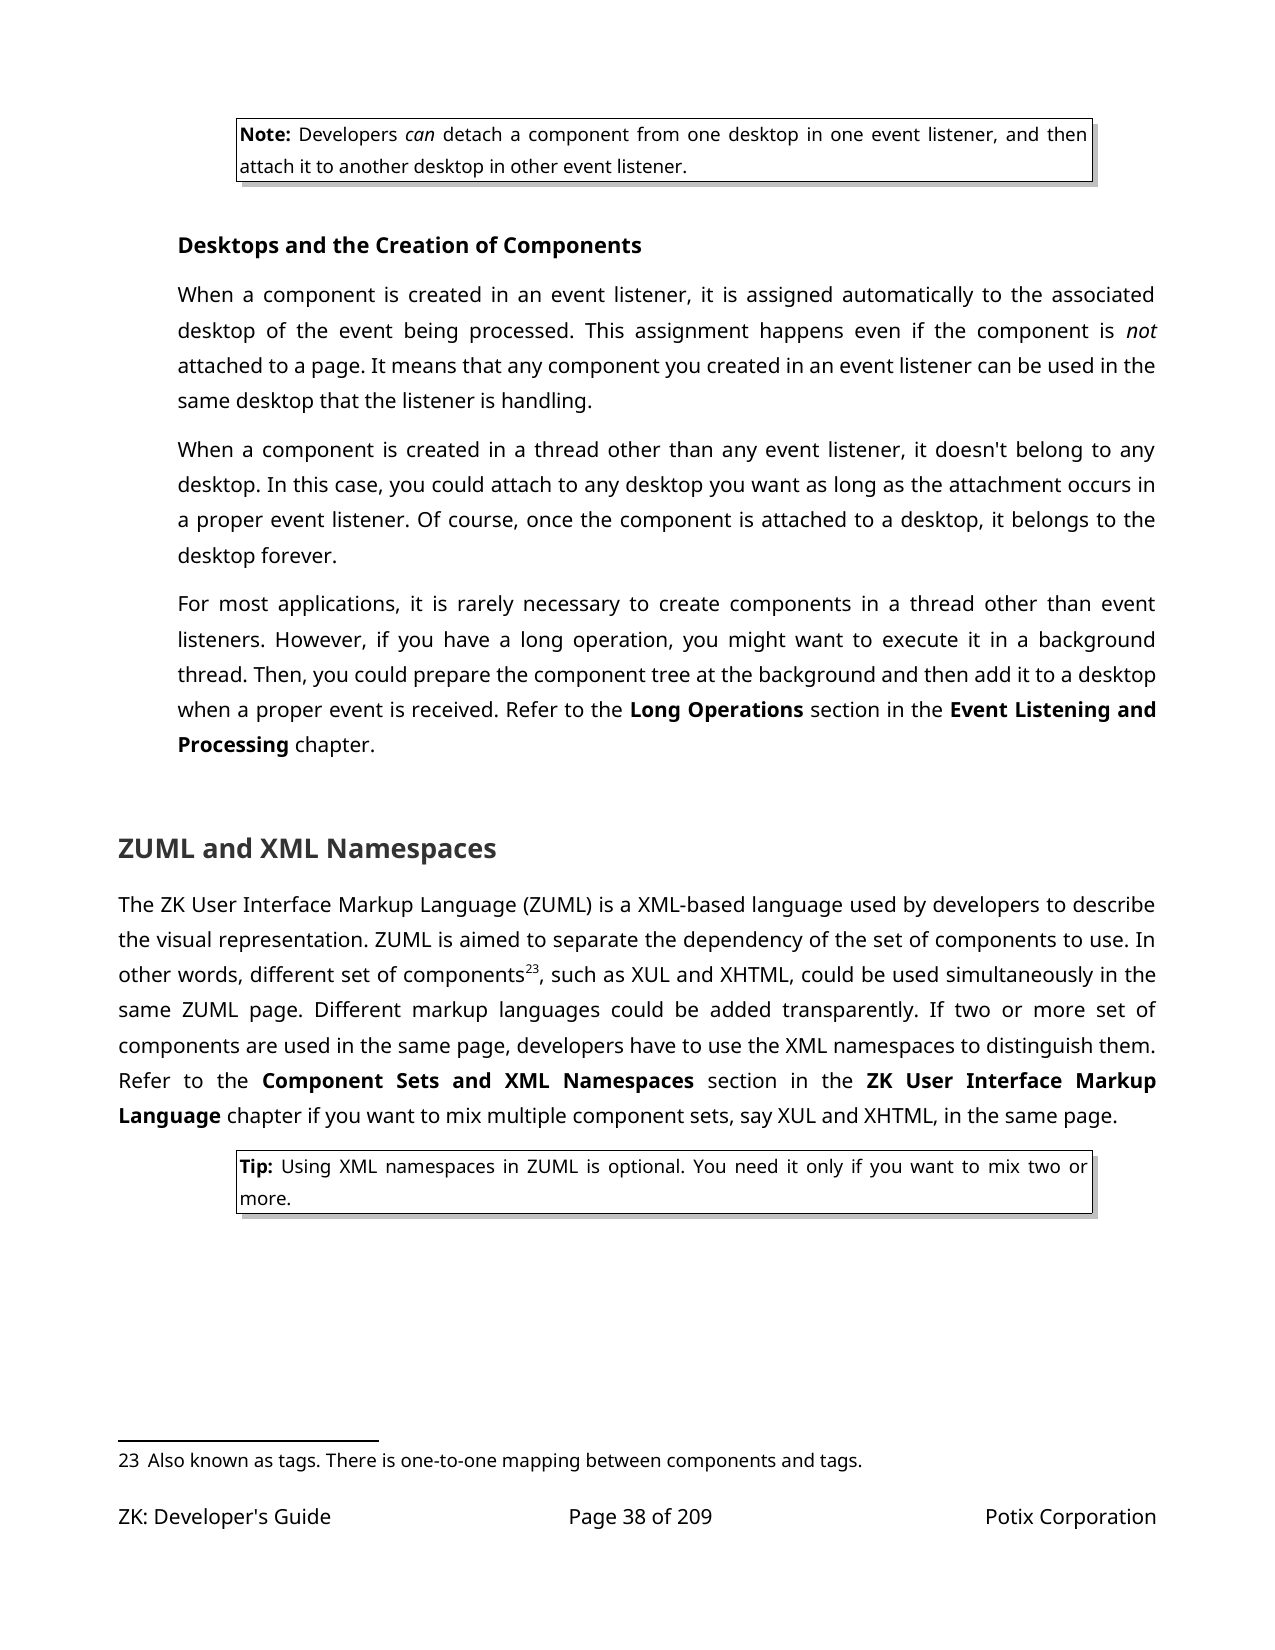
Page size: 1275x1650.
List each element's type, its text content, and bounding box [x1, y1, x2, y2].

text When a component is created in an event listener, it is assigned automatically to the associated desktop of the event being processed. This assignment happens even if the component is not attached to a page. It means that any component you created in an event listener can be used in the same desktop that the listener is handling. [177, 281, 1157, 414]
text The ZK User Interface Markup Language (ZUML) is a XML-based language used by developers to describe the visual representation. ZUML is aimed to separate the dependency of the set of components to use. In other words, different set of components, such as XUL and XHTML, could be used simultaneously in the same ZUML page. Different markup languages could be added transparently. If two or more set of components are used in the same page, developers have to use the XML namespaces to distinguish them. Refer to the Component Sets and XML Namespaces section in the ZK User Interface Markup Language chapter if you want to mix multiple component sets, say XUL and XHTML, in the same page. [118, 890, 1157, 1129]
text Also known as tags. There is one-to-one mapping between components and tags. [118, 1447, 1157, 1473]
text Note: Developers can detach a component from one desktop in one event listener, and then attach it to another desktop in other event listener. [237, 119, 1092, 181]
subtitle Desktops and the Creation of Components [177, 230, 1157, 260]
text Tip: Using XML namespaces in ZUML is optional. You need it only if you want to mix two or more. [237, 1151, 1092, 1213]
subtitle ZUML and XML Namespaces [118, 829, 1157, 866]
text For most applications, it is rarely necessary to create components in a thread other than event listeners. However, if you have a long operation, you might want to execute it in a background thread. Then, you could prepare the component tree at the background and then add it to a desktop when a proper event is received. Refer to the Long Operations section in the Event Listening and Processing chapter. [177, 589, 1157, 759]
text When a component is created in a thread other than any event listener, it doesn't belong to any desktop. In this case, you could attach to any desktop you want as long as the attachment occurs in a proper event listener. Of course, once the component is attached to a desktop, it belongs to the desktop forever. [177, 435, 1157, 569]
